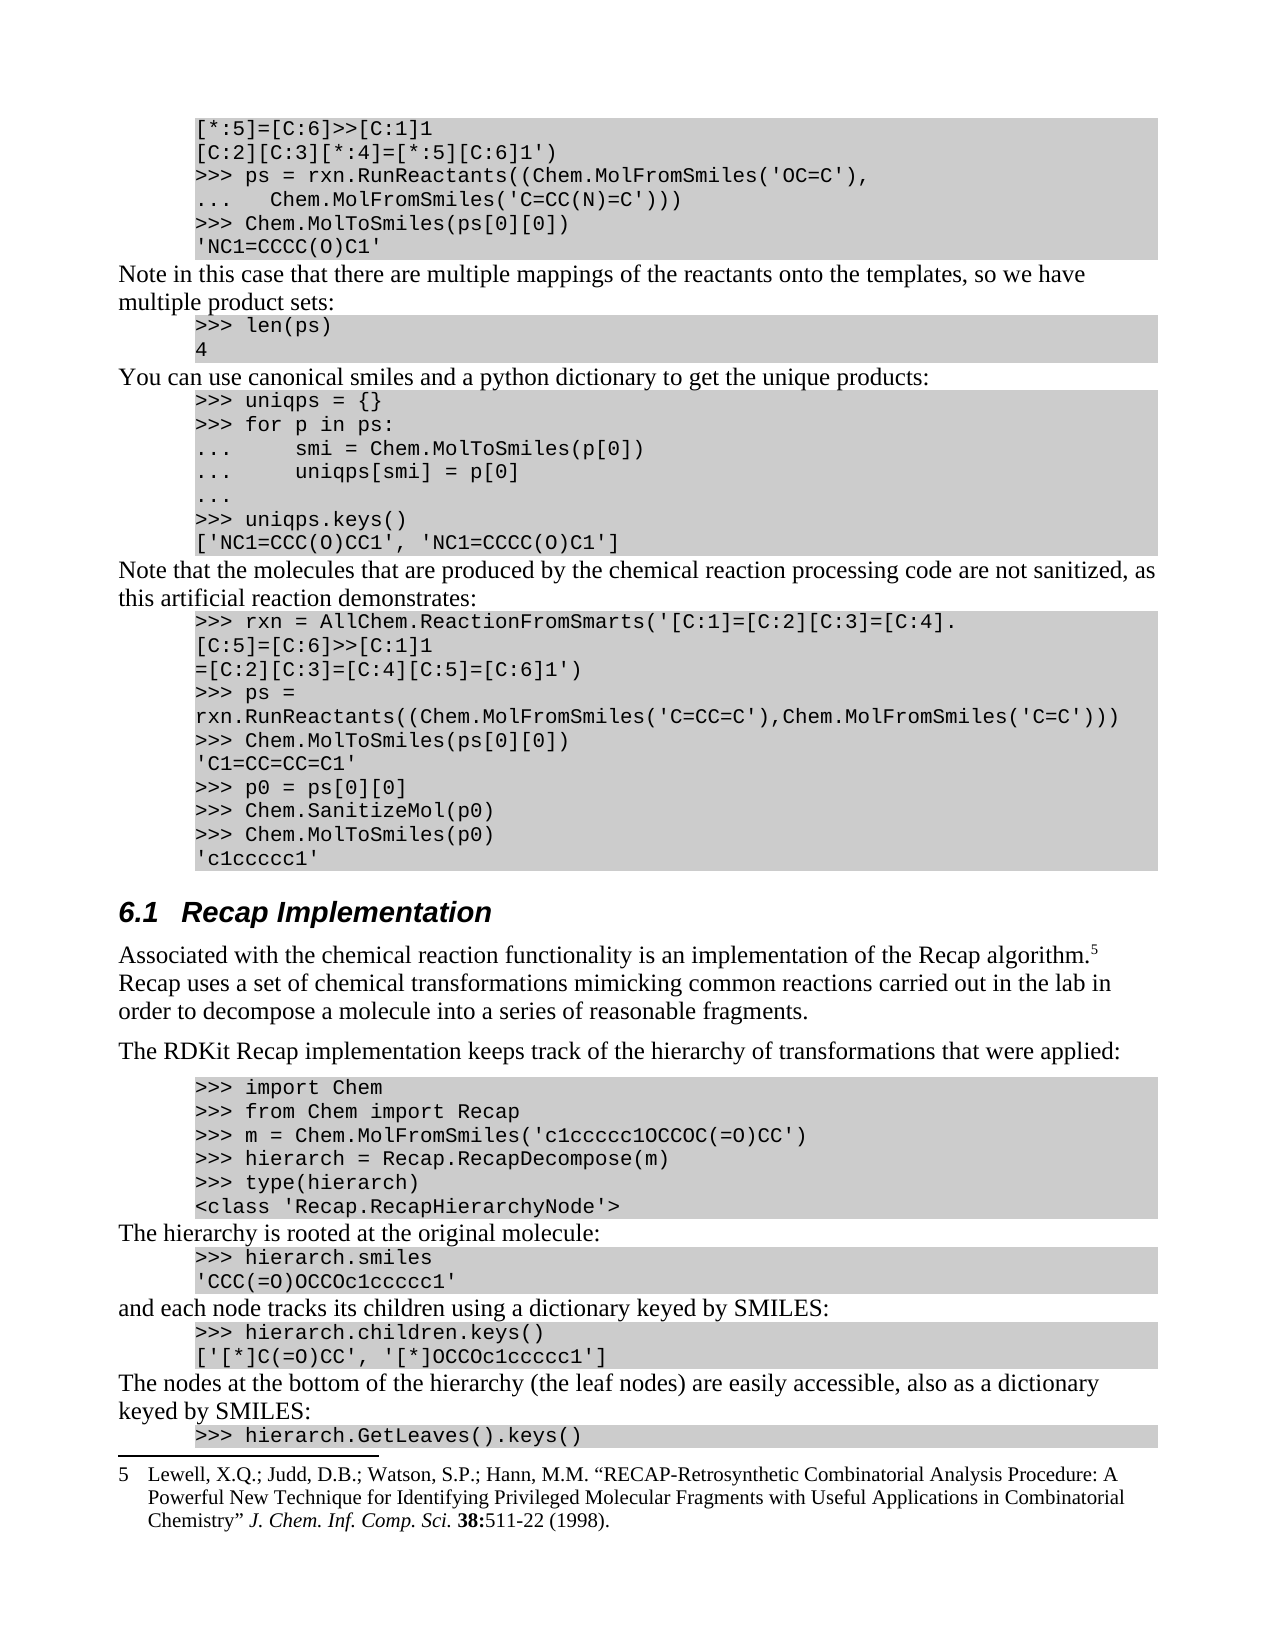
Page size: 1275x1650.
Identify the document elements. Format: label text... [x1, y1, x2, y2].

text Lewell, X.Q.; Judd, D.B.; Watson, S.P.; Hann, M.M. “RECAP-Retrosynthetic Combinatorial Analysis Procedure: A Powerful New Technique for Identifying Privileged Molecular Fragments with Useful Applications in Combinatorial Chemistry” J. Chem. Inf. Comp. Sci. 38:511-22 (1998). [118, 1462, 1157, 1532]
text >>> hierarch = Recap.RecapDecompose(m) [195, 1148, 1158, 1172]
text >>> ps = rxn.RunReactants((Chem.MolFromSmiles('OC=C'), [195, 165, 1158, 189]
subtitle Recap Implementation [118, 896, 1157, 929]
text You can use canonical smiles and a python dictionary to get the unique products: [118, 363, 1157, 390]
text >>> m = Chem.MolFromSmiles('c1ccccc1OCCOC(=O)CC') [195, 1125, 1158, 1148]
text <class 'Recap.RecapHierarchyNode'> [195, 1196, 1158, 1219]
text >>> rxn = AllChem.ReactionFromSmarts('[C:1]=[C:2][C:3]=[C:4].[C:5]=[C:6]>>[C:1]1 [195, 611, 1158, 659]
text 'CCC(=O)OCCOc1ccccc1' [195, 1271, 1158, 1294]
text and each node tracks its children using a dictionary keyed by SMILES: [118, 1294, 1157, 1322]
text 'c1ccccc1' [195, 848, 1158, 871]
text ... smi = Chem.MolToSmiles(p[0]) [195, 438, 1158, 461]
text [C:2][C:3][*:4]=[*:5][C:6]1') [195, 142, 1158, 165]
text ['[*]C(=O)CC', '[*]OCCOc1ccccc1'] [195, 1346, 1158, 1369]
text >>> p0 = ps[0][0] [195, 777, 1158, 801]
text >>> uniqps.keys() [195, 509, 1158, 532]
text =[C:2][C:3]=[C:4][C:5]=[C:6]1') [195, 659, 1158, 682]
text 'NC1=CCCC(O)C1' [195, 236, 1158, 260]
text Associated with the chemical reaction functionality is an implementation of the Recap algorithm. Recap uses a set of chemical transformations mimicking common reactions carried out in the lab in order to decompose a molecule into a series of reasonable fragments. [118, 942, 1157, 1025]
text >>> type(hierarch) [195, 1172, 1158, 1196]
text >>> hierarch.children.keys() [195, 1322, 1158, 1346]
text 4 [195, 339, 1158, 363]
text 'C1=CC=CC=C1' [195, 753, 1158, 777]
text Note that the molecules that are produced by the chemical reaction processing code are not sanitized, as this artificial reaction demonstrates: [118, 556, 1157, 611]
text [*:5]=[C:6]>>[C:1]1 [195, 118, 1158, 142]
text >>> hierarch.smiles [195, 1247, 1158, 1271]
text ... [195, 485, 1158, 509]
text >>> import Chem [195, 1077, 1158, 1101]
text >>> Chem.MolToSmiles(ps[0][0]) [195, 213, 1158, 236]
text >>> for p in ps: [195, 414, 1158, 438]
text Note in this case that there are multiple mappings of the reactants onto the templates, so we have multiple product sets: [118, 260, 1157, 315]
text The nodes at the bottom of the hierarchy (the leaf nodes) are easily accessible, also as a dictionary keyed by SMILES: [118, 1369, 1157, 1425]
text >>> hierarch.GetLeaves().keys() [195, 1425, 1158, 1448]
text >>> Chem.SanitizeMol(p0) [195, 801, 1158, 824]
text >>> Chem.MolToSmiles(ps[0][0]) [195, 729, 1158, 753]
text >>> from Chem import Recap [195, 1101, 1158, 1125]
text >>> Chem.MolToSmiles(p0) [195, 824, 1158, 848]
text ... Chem.MolFromSmiles('C=CC(N)=C'))) [195, 189, 1158, 213]
text >>> len(ps) [195, 315, 1158, 339]
text >>> uniqps = {} [195, 390, 1158, 414]
text The hierarchy is rooted at the original molecule: [118, 1219, 1157, 1247]
text >>> ps = rxn.RunReactants((Chem.MolFromSmiles('C=CC=C'),Chem.MolFromSmiles('C=C'))) [195, 682, 1158, 729]
text The RDKit Recap implementation keeps track of the hierarchy of transformations that were applied: [118, 1037, 1157, 1065]
text ['NC1=CCC(O)CC1', 'NC1=CCCC(O)C1'] [195, 532, 1158, 556]
text ... uniqps[smi] = p[0] [195, 461, 1158, 485]
